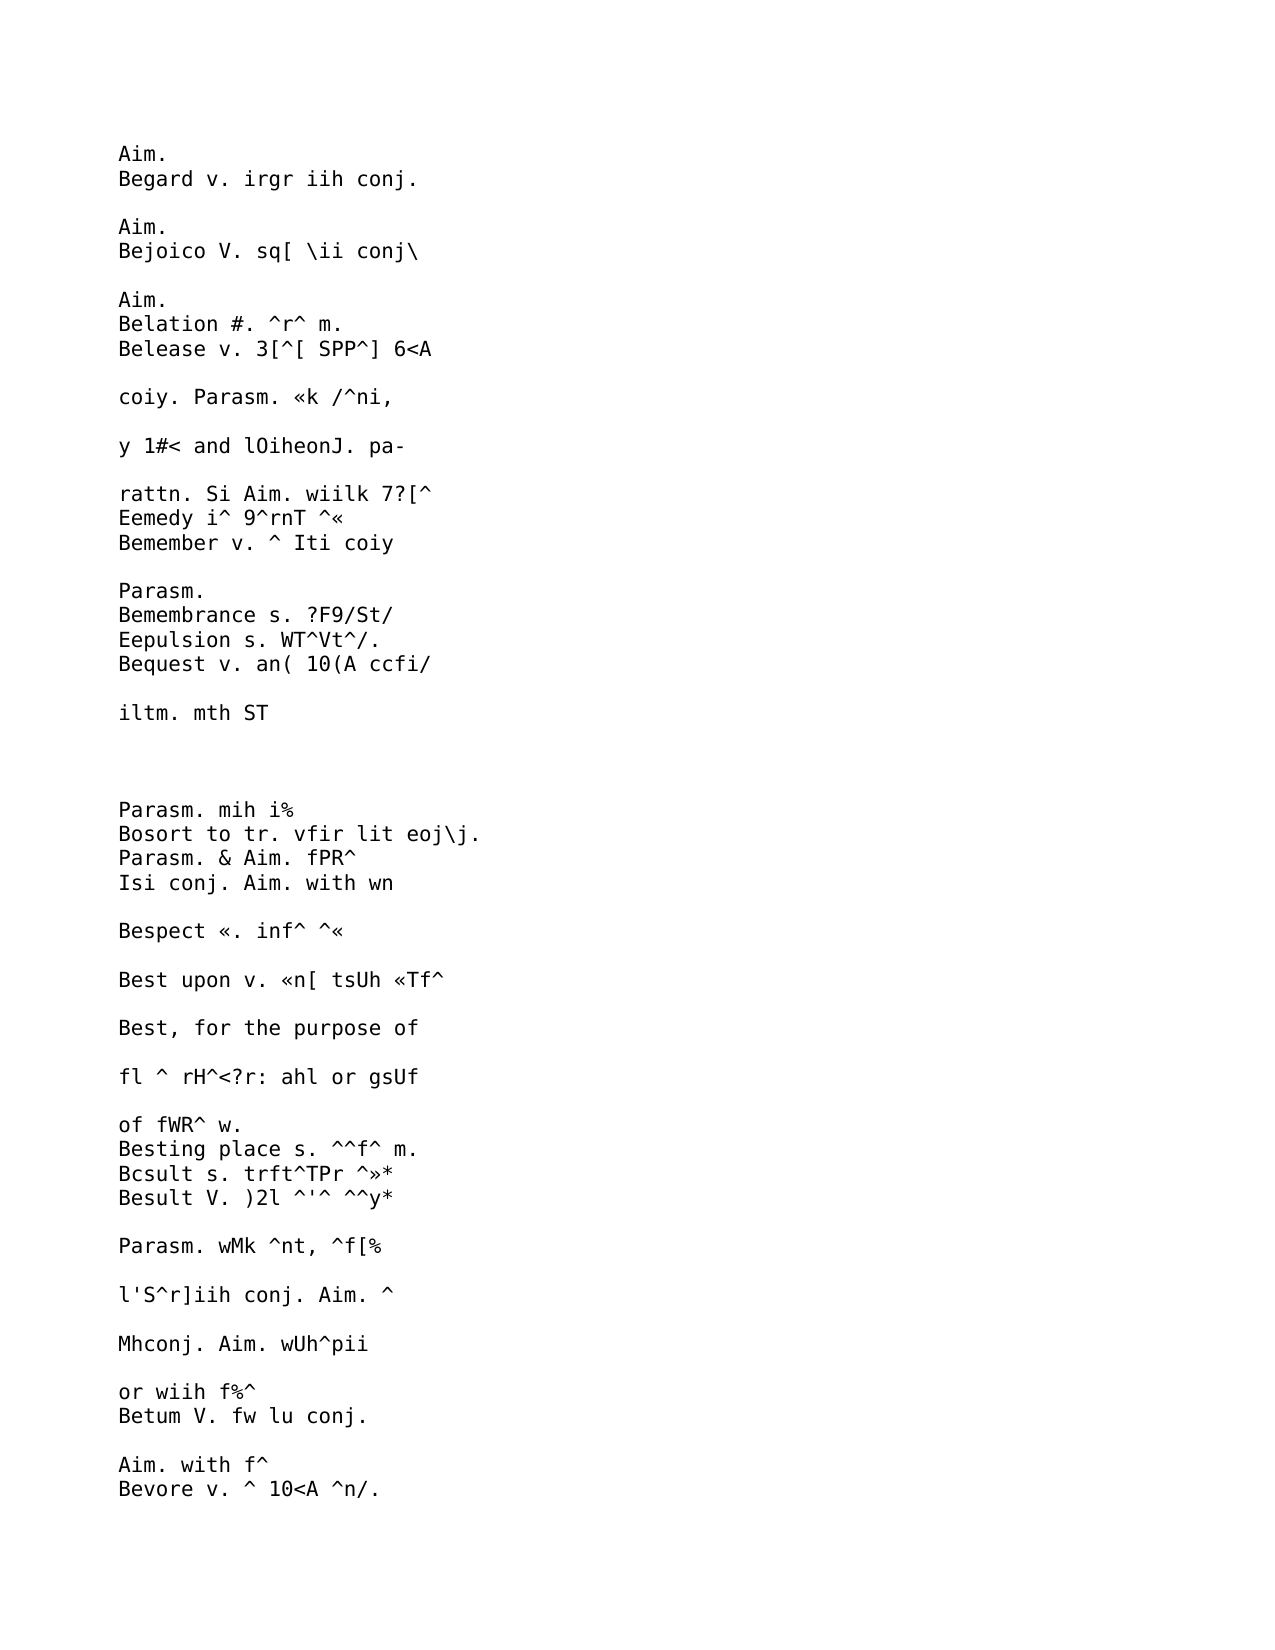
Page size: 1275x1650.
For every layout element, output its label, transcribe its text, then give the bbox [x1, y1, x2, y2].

text Betum V. fw lu conj. [118, 1404, 1157, 1429]
text y 1#< and lOiheonJ. pa- [118, 434, 1157, 458]
text Begard v. irgr iih conj. [118, 167, 1157, 191]
text rattn. Si Aim. wiilk 7?[^ [118, 482, 1157, 506]
text Aim. [118, 142, 1157, 167]
text Aim. with f^ [118, 1453, 1157, 1477]
text Parasm. wMk ^nt, ^f[% [118, 1234, 1157, 1259]
text Bemembrance s. ?F9/St/ [118, 603, 1157, 628]
text iltm. mth ST [118, 701, 1157, 725]
text Bequest v. an( 10(A ccfi/ [118, 652, 1157, 676]
text Aim. [118, 288, 1157, 312]
text of fWR^ w. [118, 1113, 1157, 1137]
text Bcsult s. trft^TPr ^»* [118, 1162, 1157, 1186]
text fl ^ rH^<?r: ahl or gsUf [118, 1065, 1157, 1089]
text Best, for the purpose of [118, 1016, 1157, 1040]
text Parasm. & Aim. fPR^ [118, 846, 1157, 871]
text Mhconj. Aim. wUh^pii [118, 1332, 1157, 1356]
text Bejoico V. sq[ \ii conj\ [118, 239, 1157, 264]
text Besting place s. ^^f^ m. [118, 1137, 1157, 1162]
text Best upon v. «n[ tsUh «Tf^ [118, 968, 1157, 992]
text Belease v. 3[^[ SPP^] 6<A [118, 337, 1157, 361]
text Parasm. mih i% [118, 798, 1157, 822]
text Eepulsion s. WT^Vt^/. [118, 628, 1157, 652]
text Besult V. )2l ^'^ ^^y* [118, 1186, 1157, 1210]
text Aim. [118, 215, 1157, 239]
text l'S^r]iih conj. Aim. ^ [118, 1283, 1157, 1307]
text Isi conj. Aim. with wn [118, 871, 1157, 895]
text or wiih f%^ [118, 1380, 1157, 1404]
text coiy. Parasm. «k /^ni, [118, 385, 1157, 409]
text Eemedy i^ 9^rnT ^« [118, 506, 1157, 531]
text Belation #. ^r^ m. [118, 312, 1157, 337]
text Bosort to tr. vfir lit eoj\j. [118, 822, 1157, 846]
text Parasm. [118, 579, 1157, 603]
text Bevore v. ^ 10<A ^n/. [118, 1477, 1157, 1502]
text Bespect «. inf^ ^« [118, 919, 1157, 943]
text Bemember v. ^ Iti coiy [118, 531, 1157, 555]
